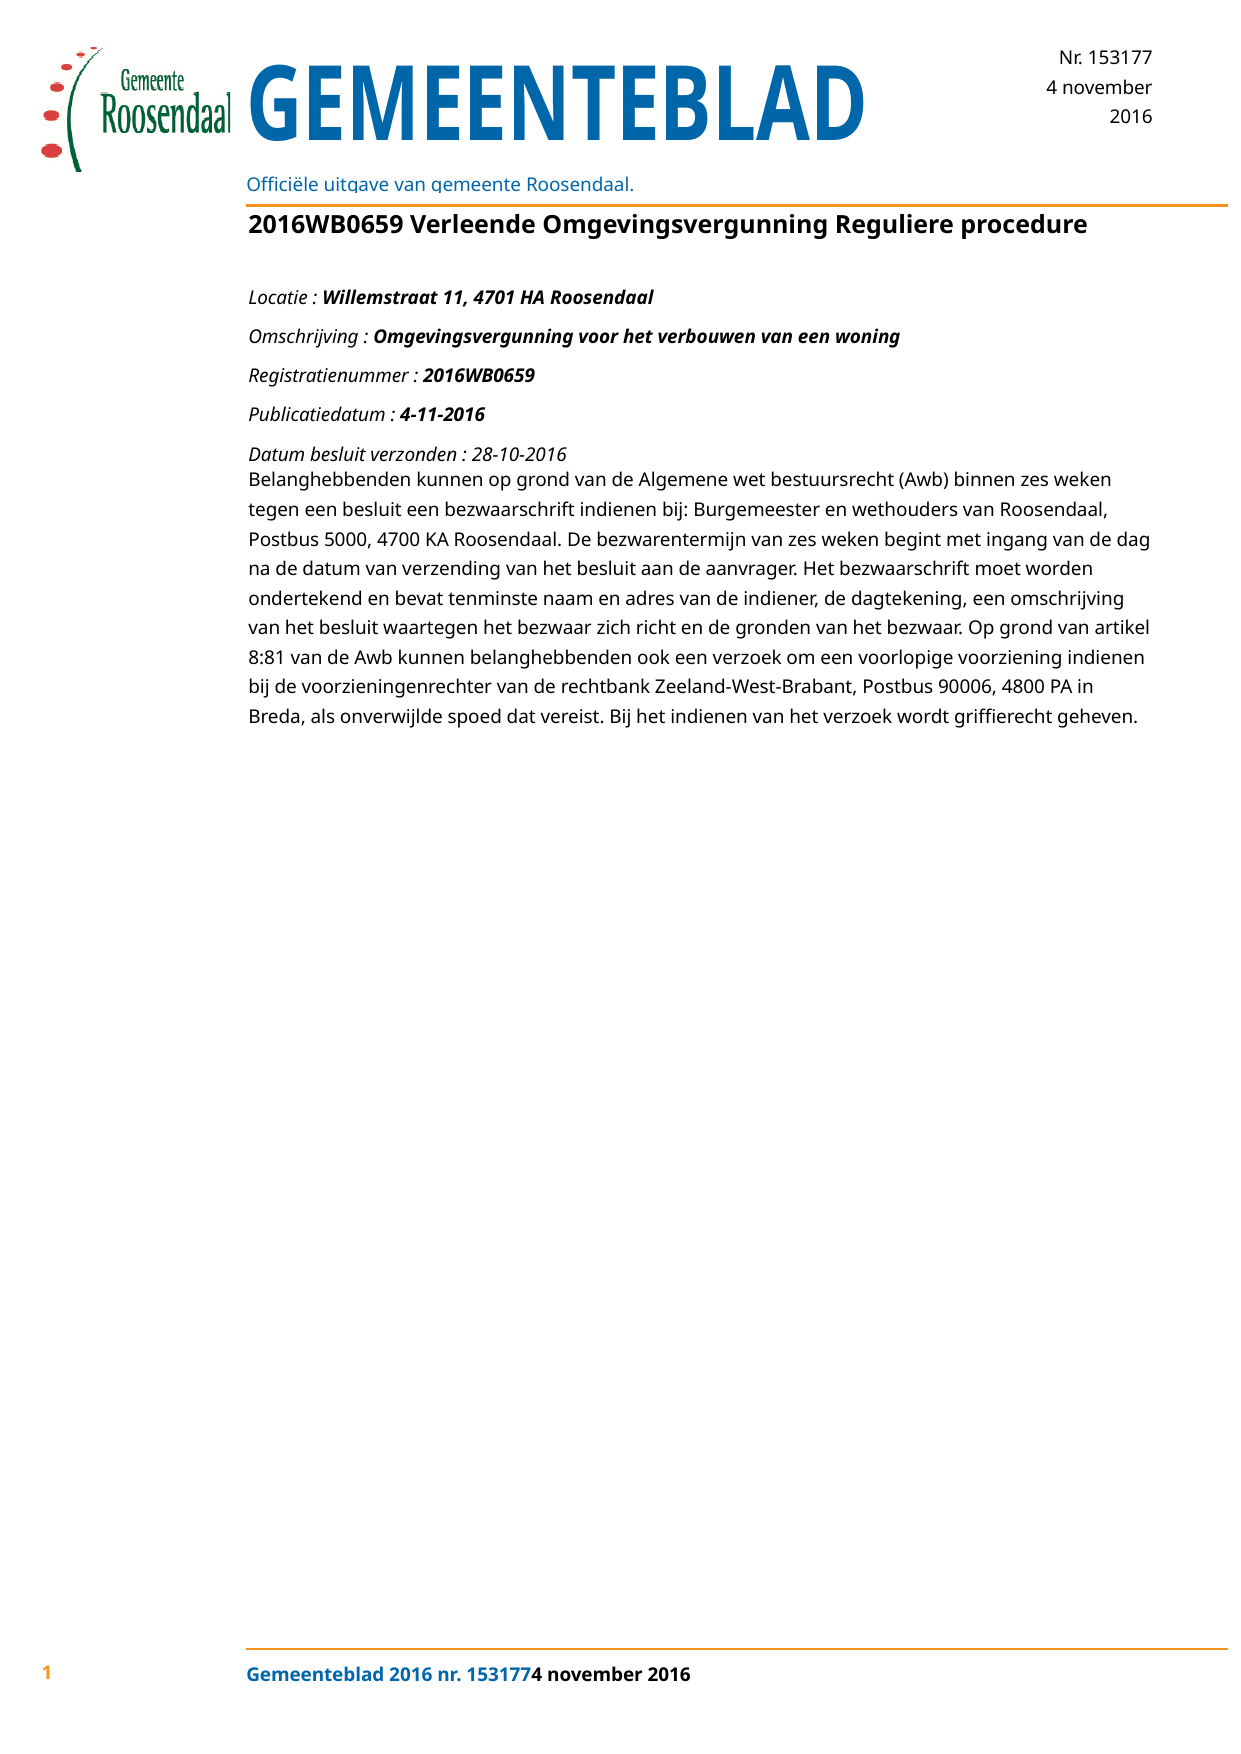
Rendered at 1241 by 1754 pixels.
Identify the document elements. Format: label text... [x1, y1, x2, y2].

text Locatie : Willemstraat 11, 4701 HA Roosendaal [248, 284, 1152, 309]
text Belanghebbenden kunnen op grond van de Algemene wet bestuursrecht (Awb) binnen zes weken tegen een besluit een bezwaarschrift indienen bij: Burgemeester en wethouders van Roosendaal, Postbus 5000, 4700 KA Roosendaal. De bezwarentermijn van zes weken begint met ingang van de dag na de datum van verzending van het besluit aan de aanvrager. Het bezwaarschrift moet worden ondertekend en bevat tenminste naam en adres van de indiener, de dagtekening, een omschrijving van het besluit waartegen het bezwaar zich richt en de gronden van het bezwaar. Op grond van artikel 8:81 van de Awb kunnen belanghebbenden ook een verzoek om een voorlopige voorziening indienen bij de voorzieningenrechter van de rechtbank Zeeland-West-Brabant, Postbus 90006, 4800 PA in Breda, als onverwijlde spoed dat vereist. Bij het indienen van het verzoek wordt griffierecht geheven. [248, 467, 1152, 729]
text Registratienummer : 2016WB0659 [248, 362, 1152, 388]
text 2016WB0659 Verleende Omgevingsvergunning Reguliere procedure [248, 207, 1152, 241]
text Omschrijving : Omgevingsvergunning voor het verbouwen van een woning [248, 323, 1152, 349]
text Publicatiedatum : 4-11-2016 [248, 402, 1152, 427]
text Datum besluit verzonden : 28-10-2016 [248, 441, 1152, 467]
picture [41, 47, 231, 172]
